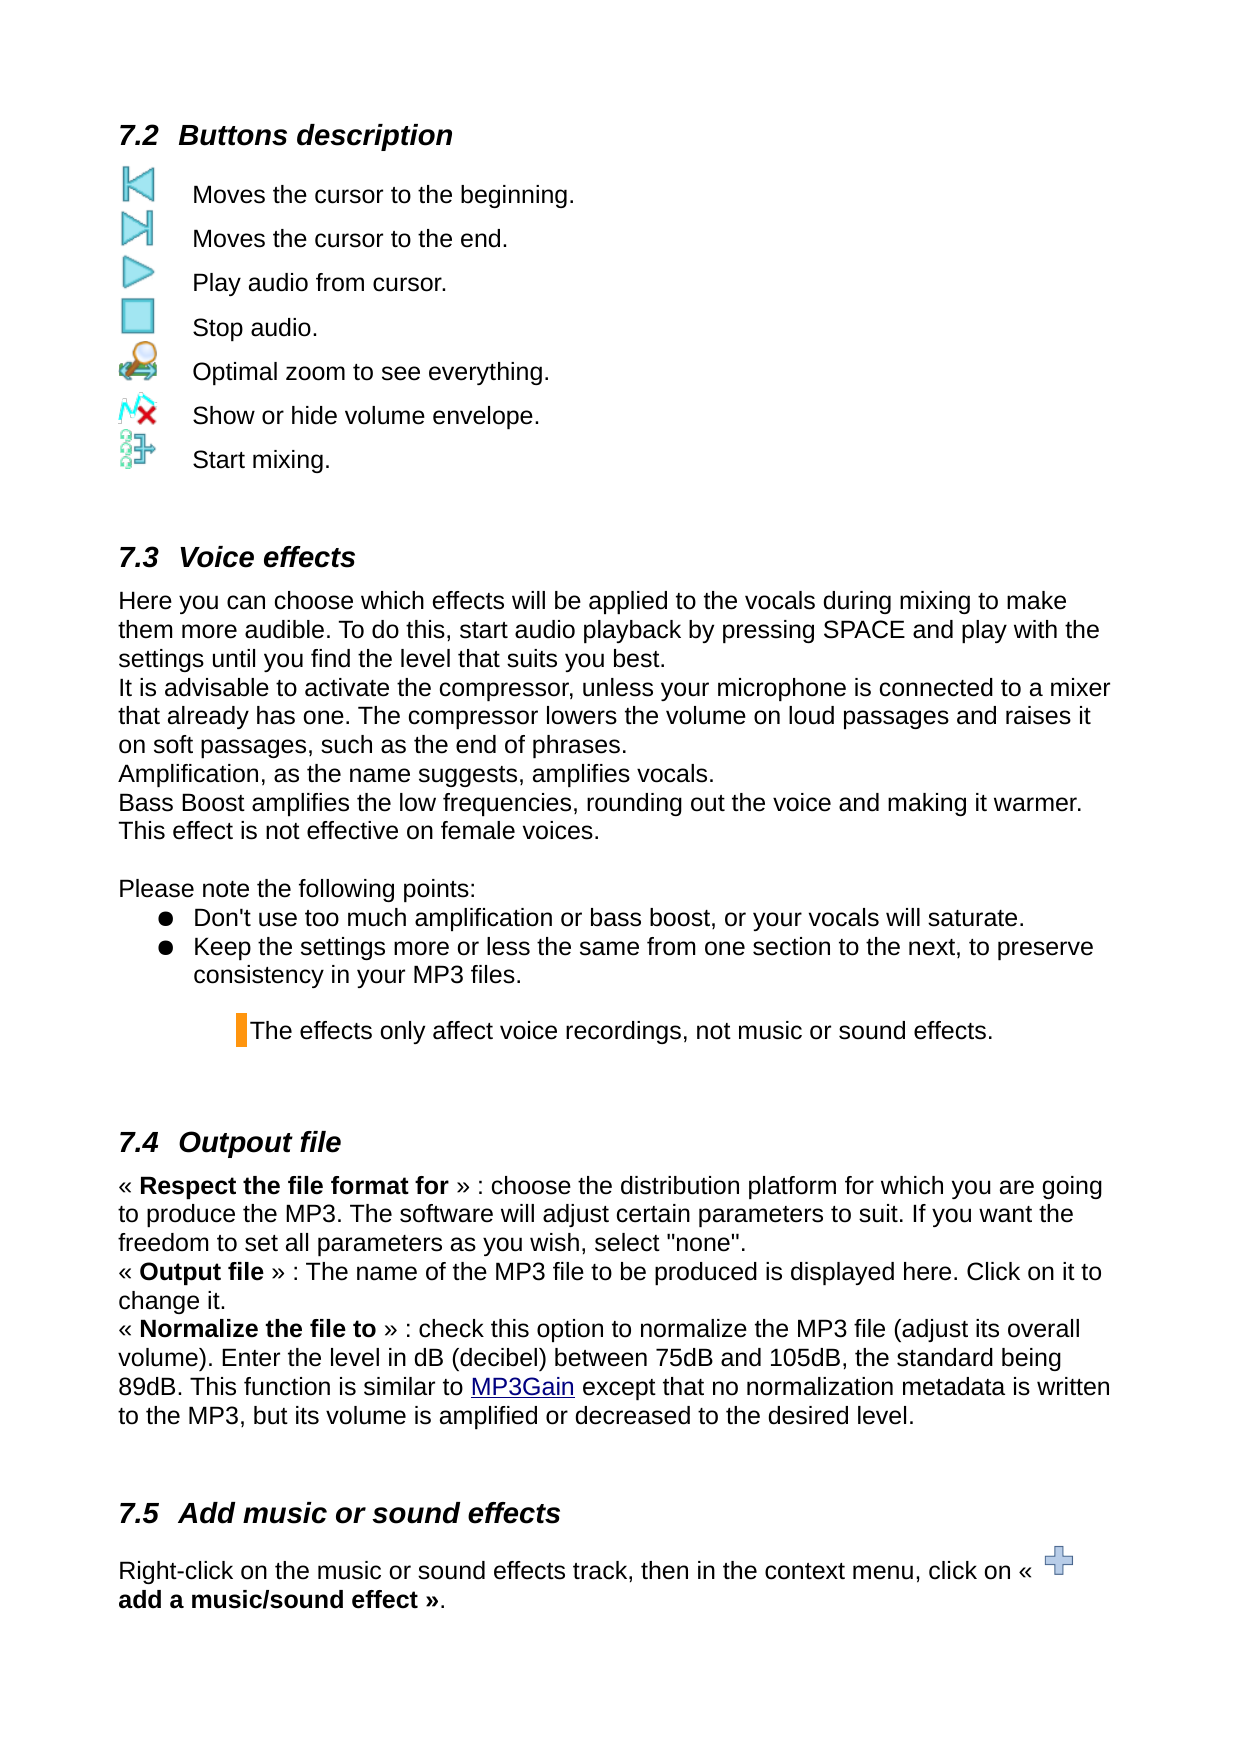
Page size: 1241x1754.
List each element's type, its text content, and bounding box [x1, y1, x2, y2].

picture [118, 385, 158, 425]
text « Respect the file format for » : choose the distribution platform for which you are going to produce the MP3. The software will adjust certain parameters to suit. If you want the freedom to set all parameters as you wish, select "none". [118, 1171, 1122, 1257]
picture [118, 208, 158, 248]
list Don't use too much amplification or bass boost, or your vocals will saturate. [156, 903, 1122, 931]
picture [118, 429, 158, 469]
text Stop audio. [118, 297, 1122, 341]
subtitle Outpout file [118, 1125, 1122, 1158]
picture [118, 252, 158, 292]
picture [118, 341, 158, 381]
picture [118, 164, 158, 204]
picture [118, 297, 158, 336]
text « Output file » : The name of the MP3 file to be produced is displayed here. Click on it to change it. [118, 1257, 1122, 1314]
text Please note the following points: [118, 874, 1122, 903]
text Right-click on the music or sound effects track, then in the context menu, click on « add a music/sound effect ». [118, 1542, 1122, 1613]
list Keep the settings more or less the same from one section to the next, to preserve consistency in your MP3 files. [156, 931, 1122, 989]
text Play audio from cursor. [118, 253, 1122, 297]
text Here you can choose which effects will be applied to the vocals during mixing to make them more audible. To do this, start audio playback by pressing SPACE and play with the settings until you find the level that suits you best. It is advisable to activate the compressor, unless your microphone is connected to a mixer that already has one. The compressor lowers the volume on loud passages and raises it on soft passages, such as the end of phrases. Amplification, as the name suggests, amplifies vocals. Bass Boost amplifies the low frequencies, rounding out the voice and making it warmer. This effect is not effective on female voices. [118, 586, 1122, 845]
subtitle Add music or sound effects [118, 1496, 1122, 1529]
subtitle Voice effects [118, 540, 1122, 574]
text The effects only affect voice recordings, not music or sound effects. [247, 1013, 1004, 1047]
picture [1040, 1541, 1078, 1580]
text Moves the cursor to the beginning. [118, 164, 1122, 208]
text Start mixing. [118, 430, 1122, 474]
text Moves the cursor to the end. [118, 208, 1122, 253]
text Show or hide volume envelope. [118, 386, 1122, 430]
text Optimal zoom to see everything. [118, 341, 1122, 386]
subtitle Buttons description [118, 118, 1122, 152]
text « Normalize the file to » : check this option to normalize the MP3 file (adjust its overall volume). Enter the level in dB (decibel) between 75dB and 105dB, the standard being 89dB. This function is similar to MP3Gain except that no normalization metadata is written to the MP3, but its volume is amplified or decreased to the desired level. [118, 1314, 1122, 1429]
